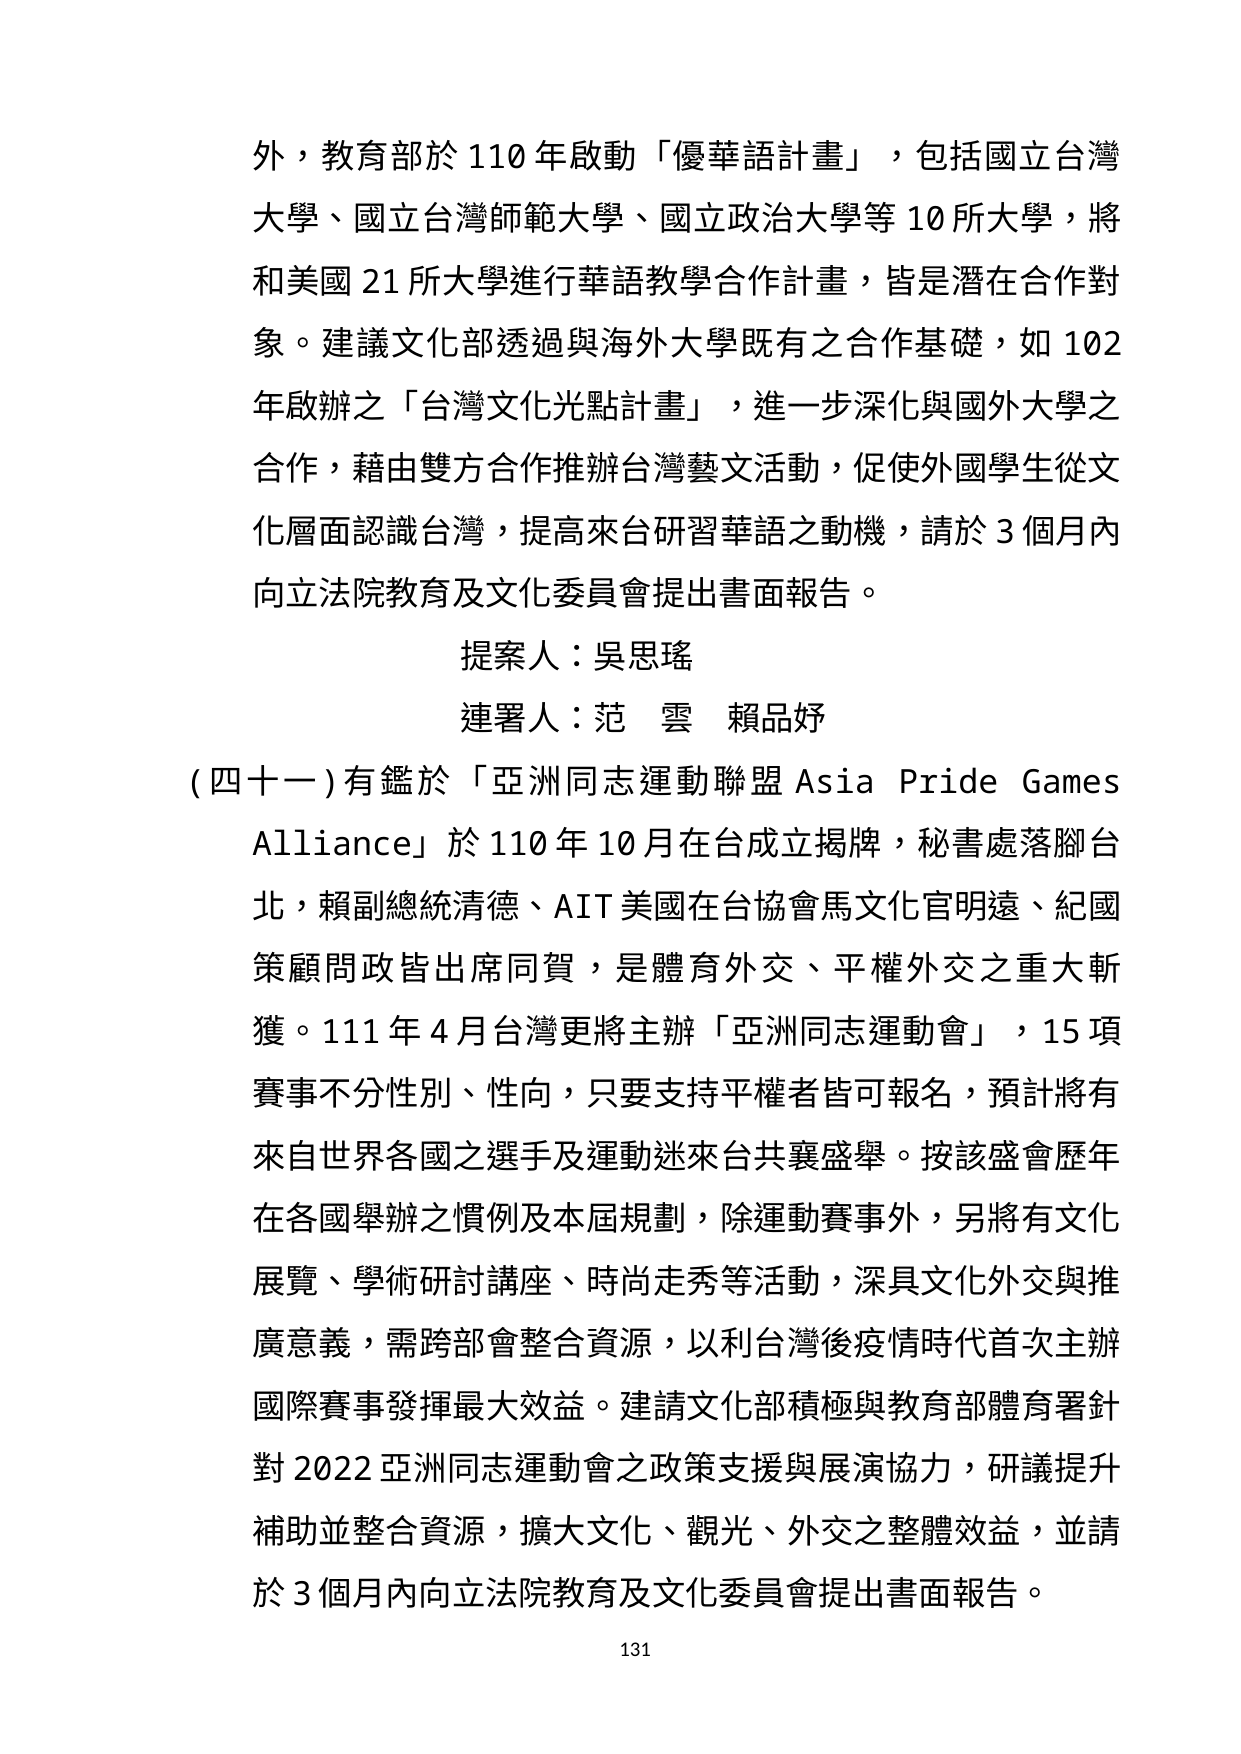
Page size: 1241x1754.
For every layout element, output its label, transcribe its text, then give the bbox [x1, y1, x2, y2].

text 連署人：范 雲 賴品妤 [460, 675, 1122, 737]
text 外，教育部於110年啟動「優華語計畫」，包括國立台灣大學、國立台灣師範大學、國立政治大學等10所大學，將和美國21所大學進行華語教學合作計畫，皆是潛在合作對象。建議文化部透過與海外大學既有之合作基礎，如102年啟辦之「台灣文化光點計畫」，進一步深化與國外大學之合作，藉由雙方合作推辦台灣藝文活動，促使外國學生從文化層面認識台灣，提高來台研習華語之動機，請於3個月內向立法院教育及文化委員會提出書面報告。 [185, 112, 1122, 612]
text 提案人：吳思瑤 [460, 612, 1122, 675]
text (四十一)有鑑於「亞洲同志運動聯盟Asia Pride Games Alliance」於110年10月在台成立揭牌，秘書處落腳台北，賴副總統清德、AIT美國在台協會馬文化官明遠、紀國策顧問政皆出席同賀，是體育外交、平權外交之重大斬獲。111年4月台灣更將主辦「亞洲同志運動會」，15項賽事不分性別、性向，只要支持平權者皆可報名，預計將有來自世界各國之選手及運動迷來台共襄盛舉。按該盛會歷年在各國舉辦之慣例及本屆規劃，除運動賽事外，另將有文化展覽、學術研討講座、時尚走秀等活動，深具文化外交與推廣意義，需跨部會整合資源，以利台灣後疫情時代首次主辦國際賽事發揮最大效益。建請文化部積極與教育部體育署針對2022亞洲同志運動會之政策支援與展演協力，研議提升補助並整合資源，擴大文化、觀光、外交之整體效益，並請於3個月內向立法院教育及文化委員會提出書面報告。 [185, 737, 1122, 1612]
